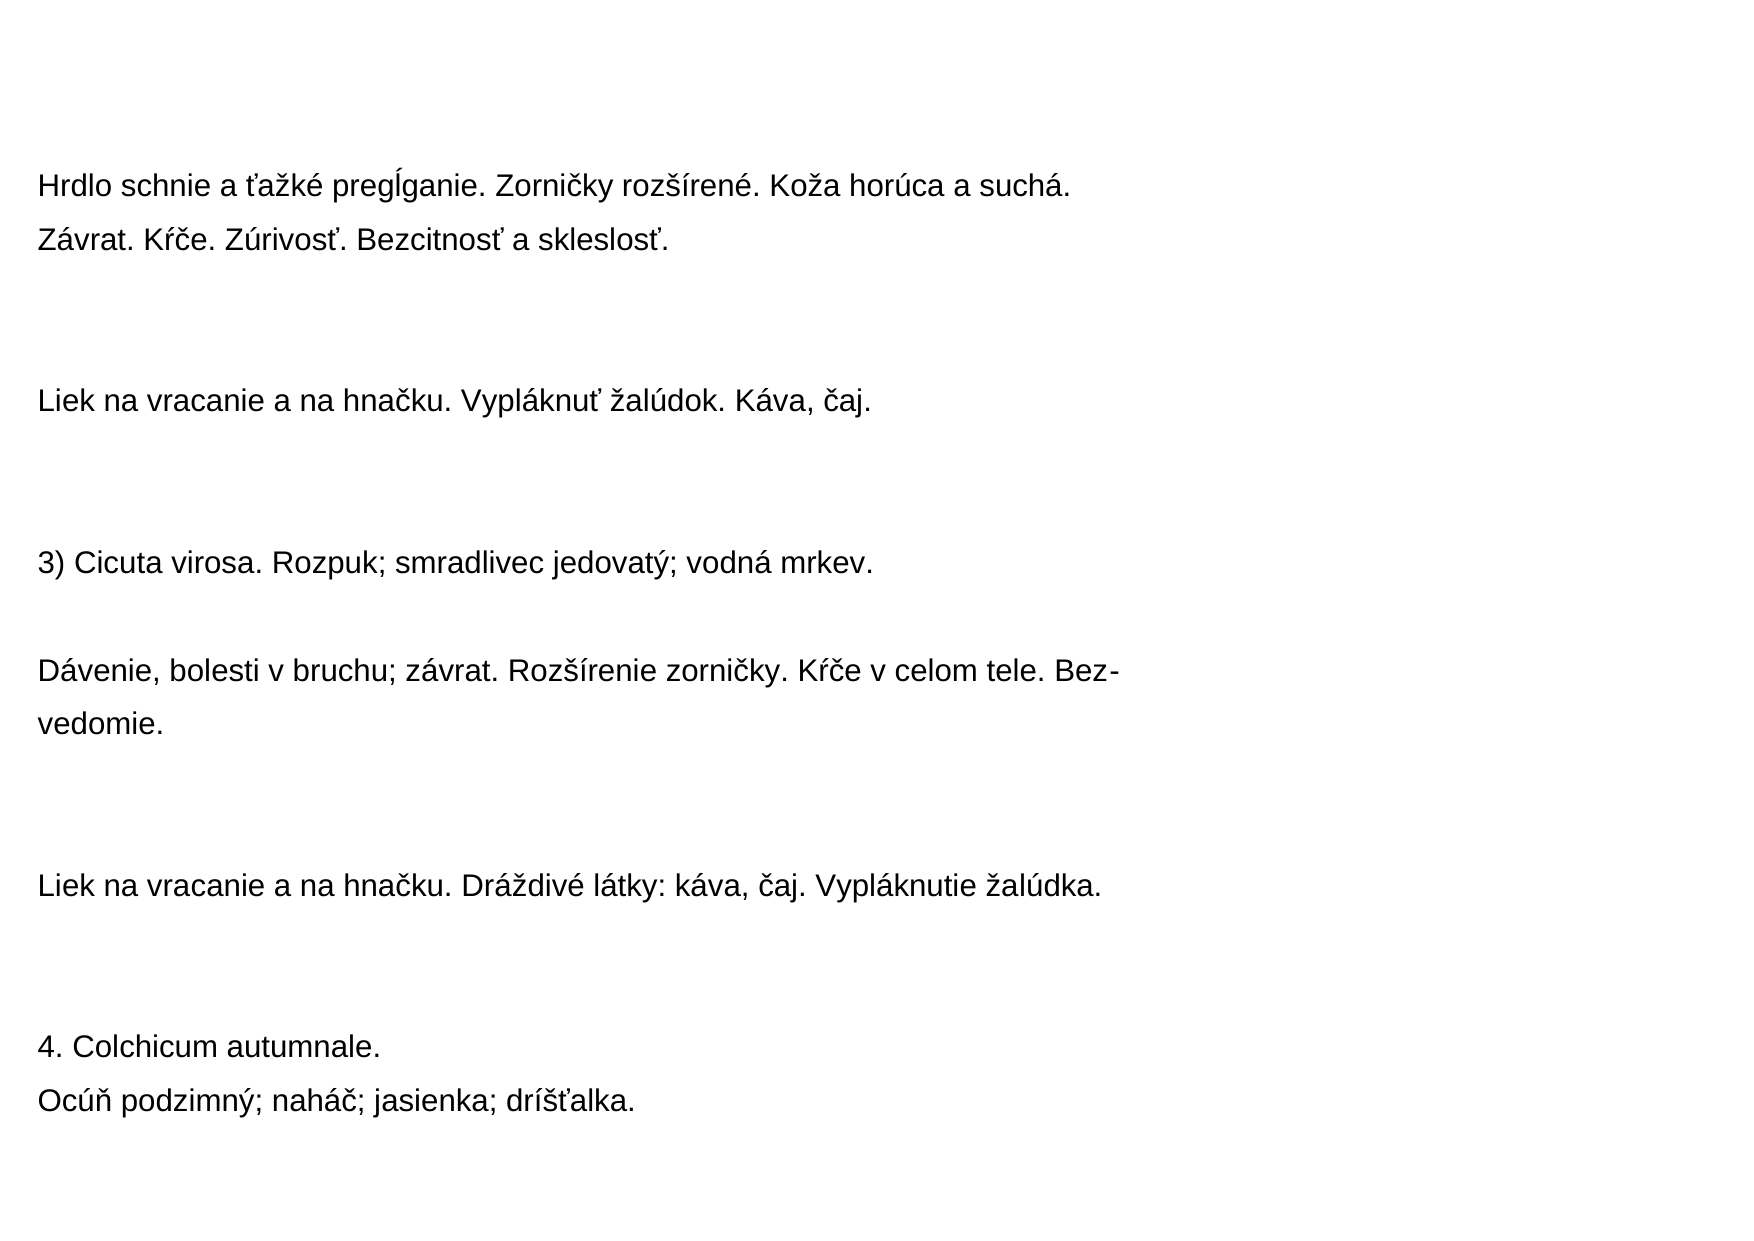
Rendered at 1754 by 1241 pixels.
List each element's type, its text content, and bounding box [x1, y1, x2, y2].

subtitle Hrdlo schnie a ťažké pregĺganie. Zorničky rozšírené. Koža horúca a suchá. Závrat. Kŕče. Zúrivosť. Bezcitnosť a skleslosť. [37, 167, 1130, 257]
subtitle Liek na vracanie a na hnačku. Vypláknuť žalúdok. Káva, čaj. [37, 382, 1130, 418]
subtitle Ocúň podzimný; naháč; jasienka; dríšťalka. [37, 1082, 1130, 1118]
subtitle 3) Cicuta virosa. Rozpuk; smradlivec jedovatý; vodná mrkev. [37, 544, 1130, 580]
subtitle Liek na vra­canie a na hnačku. Drá­ždivé látky: káva, čaj. Vypláknutie ža­lúdka. [37, 867, 1130, 903]
text 4. Colchicum autumnale. [37, 1028, 1130, 1064]
subtitle Dávenie, bolesti v bruchu; závrat. Rozšírenie zorničky. Kŕče v celom tele. Bez­vedomie. [37, 652, 1130, 741]
